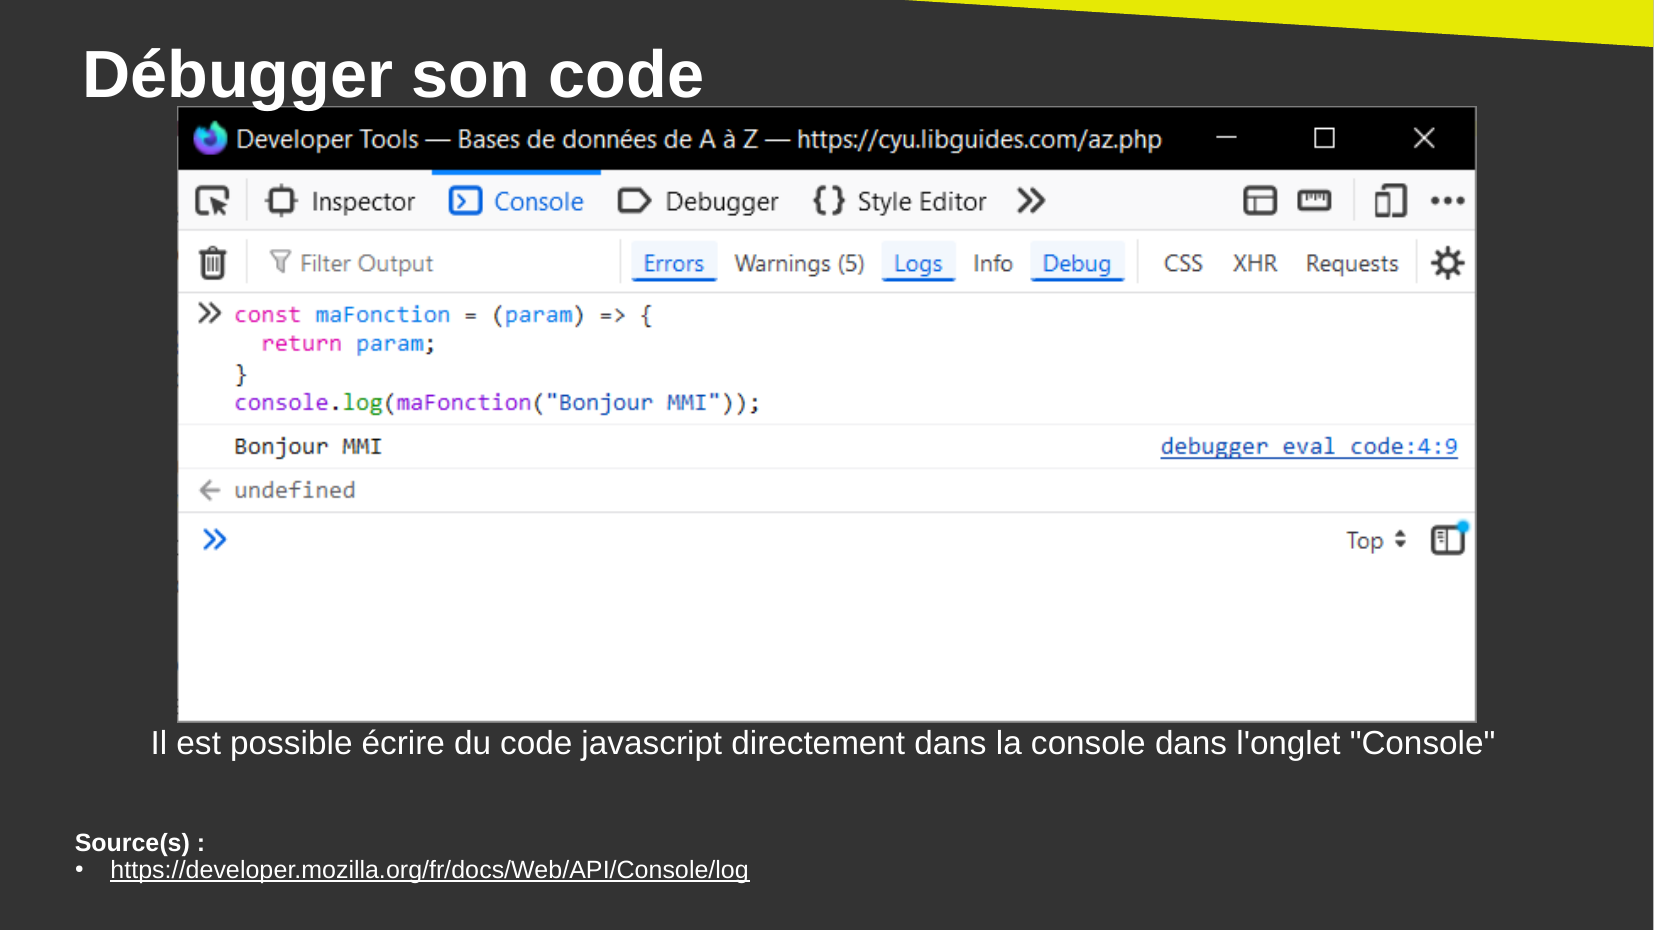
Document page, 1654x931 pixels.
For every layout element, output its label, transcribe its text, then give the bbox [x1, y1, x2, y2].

text_box [904, 0, 1654, 48]
title Débugger son code [82, 37, 1571, 114]
picture [177, 114, 1477, 716]
text_box Source(s) : https://developer.mozilla.org/fr/docs/Web/API/Console/log [60, 820, 1583, 892]
text_box Il est possible écrire du code javascript directement dans la console dans l'onglet "Console" [135, 716, 1518, 810]
